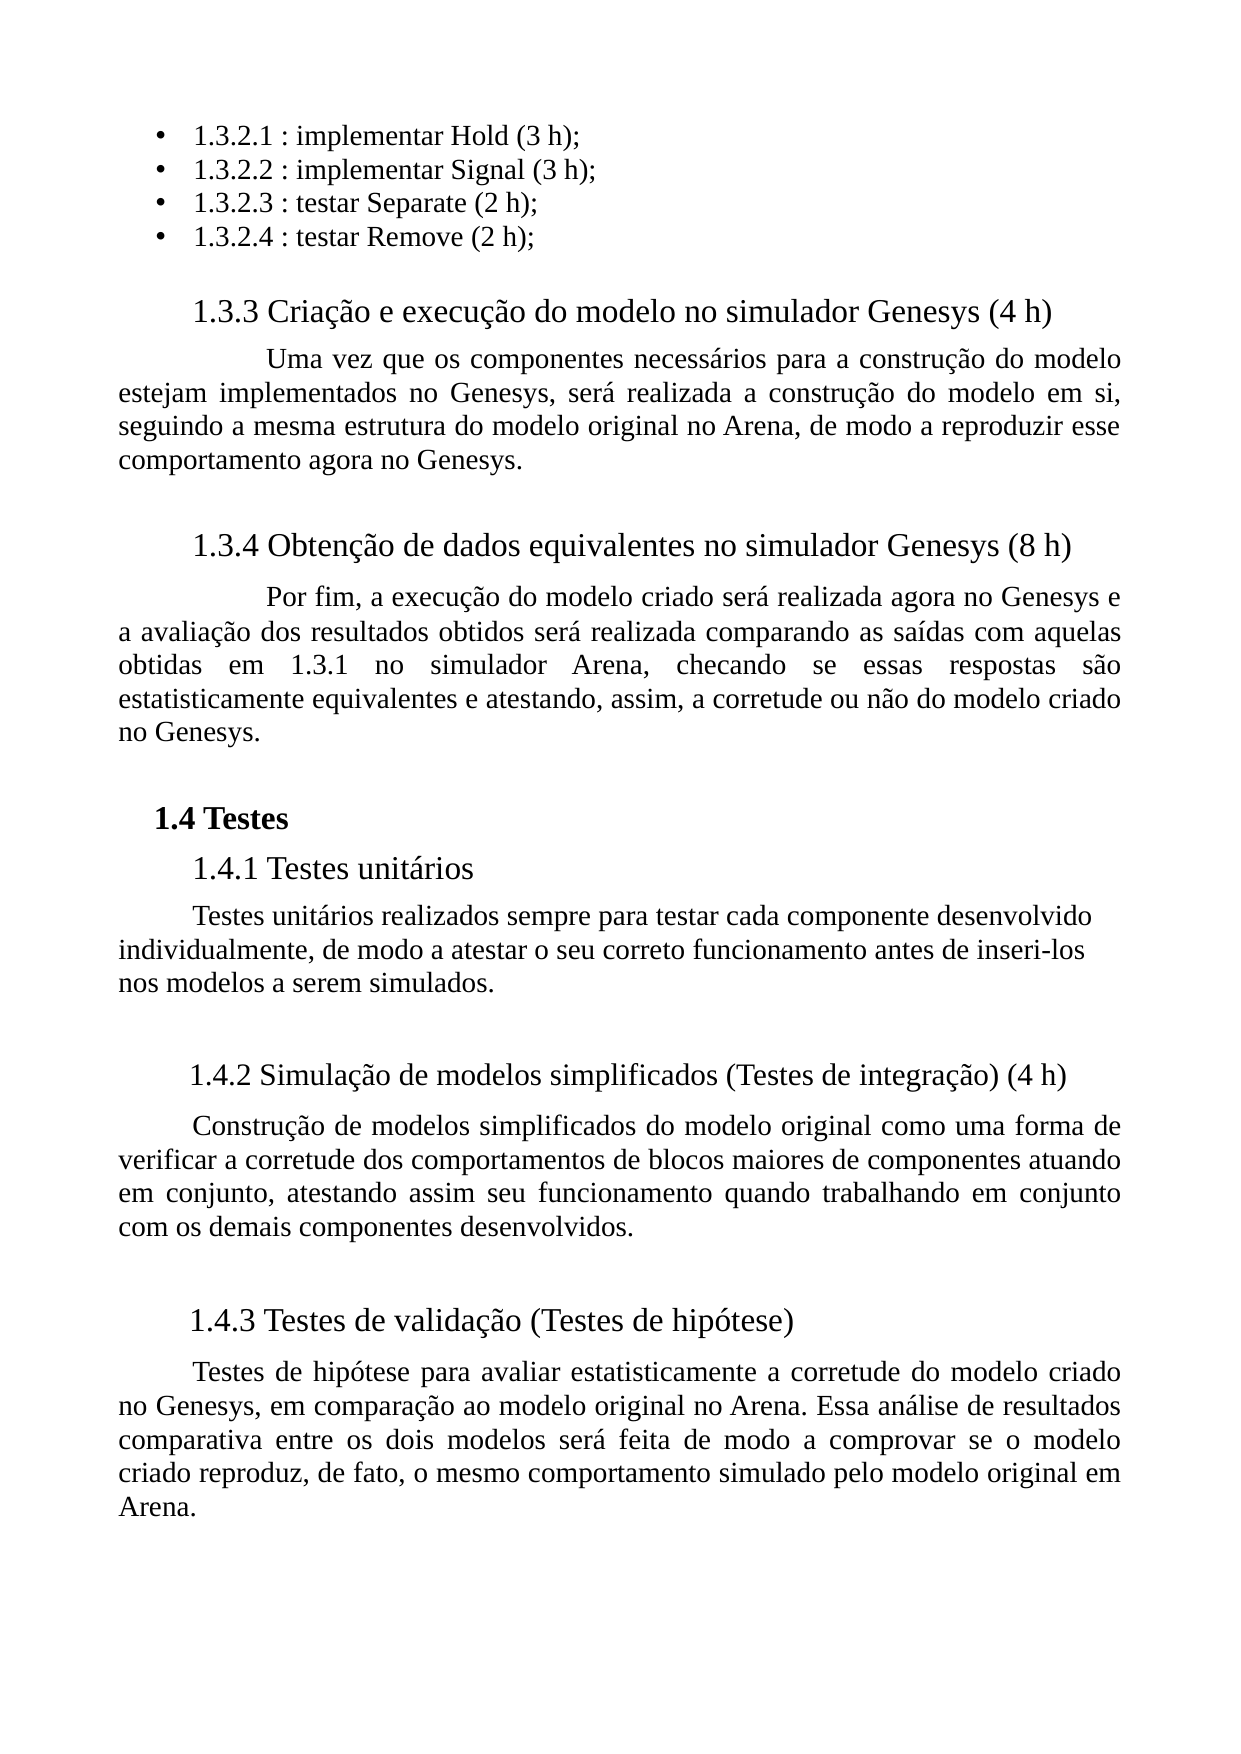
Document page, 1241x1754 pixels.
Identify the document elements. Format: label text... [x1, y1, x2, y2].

text Construção de modelos simplificados do modelo original como uma forma de verificar a corretude dos comportamentos de blocos maiores de componentes atuando em conjunto, atestando assim seu funcionamento quando trabalhando em conjunto com os demais componentes desenvolvidos. [118, 1104, 1122, 1243]
text 1.3.3 Criação e execução do modelo no simulador Genesys (4 h) [118, 291, 1122, 329]
text Testes de hipótese para avaliar estatisticamente a corretude do modelo criado no Genesys, em comparação ao modelo original no Arena. Essa análise de resultados comparativa entre os dois modelos será feita de modo a comprovar se o modelo criado reproduz, de fato, o mesmo comportamento simulado pelo modelo original em Arena. [118, 1350, 1122, 1522]
text 1.3.4 Obtenção de dados equivalentes no simulador Genesys (8 h) [118, 525, 1122, 564]
text 1.4.3 Testes de validação (Testes de hipótese) [189, 1300, 1122, 1338]
text Uma vez que os componentes necessários para a construção do modelo estejam implementados no Genesys, será realizada a construção do modelo em si, seguindo a mesma estrutura do modelo original no Arena, de modo a reproduzir esse comportamento agora no Genesys. [118, 341, 1122, 475]
text 1.4 Testes [153, 798, 1122, 836]
text Por fim, a execução do modelo criado será realizada agora no Genesys e a avaliação dos resultados obtidos será realizada comparando as saídas com aquelas obtidas em 1.3.1 no simulador Arena, checando se essas respostas são estatisticamente equivalentes e atestando, assim, a corretude ou não do modelo criado no Genesys. [118, 576, 1122, 748]
text 1.4.2 Simulação de modelos simplificados (Testes de integração) (4 h) [189, 1056, 1122, 1092]
text Testes unitários realizados sempre para testar cada componente desenvolvido individualmente, de modo a atestar o seu correto funcionamento antes de inseri-los nos modelos a serem simulados. [118, 898, 1122, 999]
list 1.3.2.4 : testar Remove (2 h); [156, 219, 1122, 253]
list 1.3.2.2 : implementar Signal (3 h); [156, 152, 1122, 185]
list 1.3.2.3 : testar Separate (2 h); [156, 185, 1122, 219]
text 1.4.1 Testes unitários [118, 848, 1122, 887]
list 1.3.2.1 : implementar Hold (3 h); [156, 118, 1122, 152]
